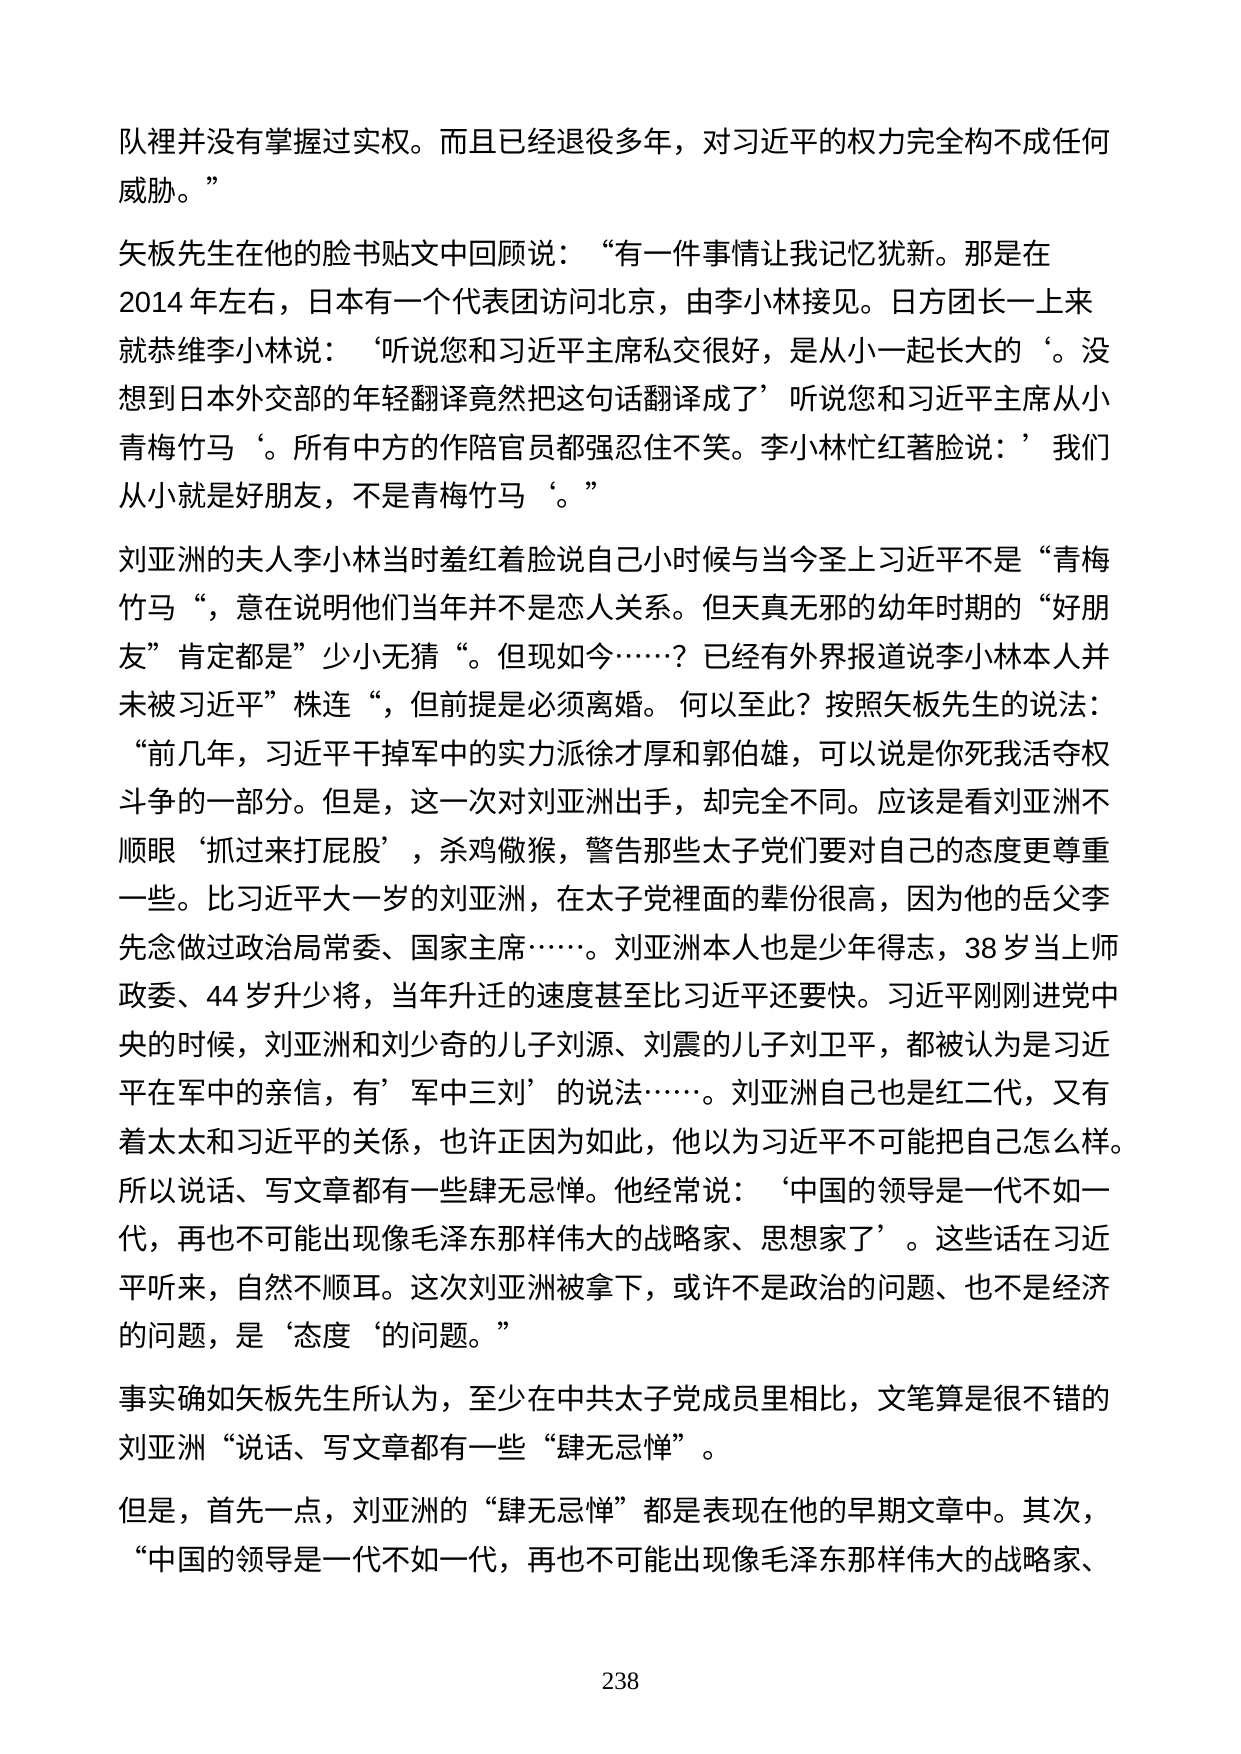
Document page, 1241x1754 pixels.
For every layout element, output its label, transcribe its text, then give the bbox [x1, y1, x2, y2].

text 队裡并没有掌握过实权。而且已经退役多年，对习近平的权力完全构不成任何威胁。” [118, 118, 1122, 209]
text 事实确如矢板先生所认为，至少在中共太子党成员里相比，文笔算是很不错的刘亚洲“说话、写文章都有一些“肆无忌惮”。 [118, 1376, 1122, 1467]
text 矢板先生在他的脸书贴文中回顾说：“有一件事情让我记忆犹新。那是在2014年左右，日本有一个代表团访问北京，由李小林接见。日方团长一上来就恭维李小林说：‘听说您和习近平主席私交很好，是从小一起长大的‘。没想到日本外交部的年轻翻译竟然把这句话翻译成了’听说您和习近平主席从小青梅竹马‘。所有中方的作陪官员都强忍住不笑。李小林忙红著脸说：’我们从小就是好朋友，不是青梅竹马‘。” [118, 230, 1122, 515]
text 但是，首先一点，刘亚洲的“肆无忌惮”都是表现在他的早期文章中。其次，“中国的领导是一代不如一代，再也不可能出现像毛泽东那样伟大的战略家、 [118, 1487, 1122, 1578]
text 刘亚洲的夫人李小林当时羞红着脸说自己小时候与当今圣上习近平不是“青梅竹马“，意在说明他们当年并不是恋人关系。但天真无邪的幼年时期的“好朋友”肯定都是”少小无猜“。但现如今……？已经有外界报道说李小林本人并未被习近平”株连“，但前提是必须离婚。 何以至此？按照矢板先生的说法：“前几年，习近平干掉军中的实力派徐才厚和郭伯雄，可以说是你死我活夺权斗争的一部分。但是，这一次对刘亚洲出手，却完全不同。应该是看刘亚洲不顺眼‘抓过来打屁股’，杀鸡儆猴，警告那些太子党们要对自己的态度更尊重一些。比习近平大一岁的刘亚洲，在太子党裡面的辈份很高，因为他的岳父李先念做过政治局常委、国家主席……。刘亚洲本人也是少年得志，38岁当上师政委、44岁升少将，当年升迁的速度甚至比习近平还要快。习近平刚刚进党中央的时候，刘亚洲和刘少奇的儿子刘源、刘震的儿子刘卫平，都被认为是习近平在军中的亲信，有’军中三刘’的说法……。刘亚洲自己也是红二代，又有着太太和习近平的关係，也许正因为如此，他以为习近平不可能把自己怎么样。所以说话、写文章都有一些肆无忌惮。他经常说：‘中国的领导是一代不如一代，再也不可能出现像毛泽东那样伟大的战略家、思想家了’。这些话在习近平听来，自然不顺耳。这次刘亚洲被拿下，或许不是政治的问题、也不是经济的问题，是‘态度‘的问题。” [118, 536, 1122, 1355]
